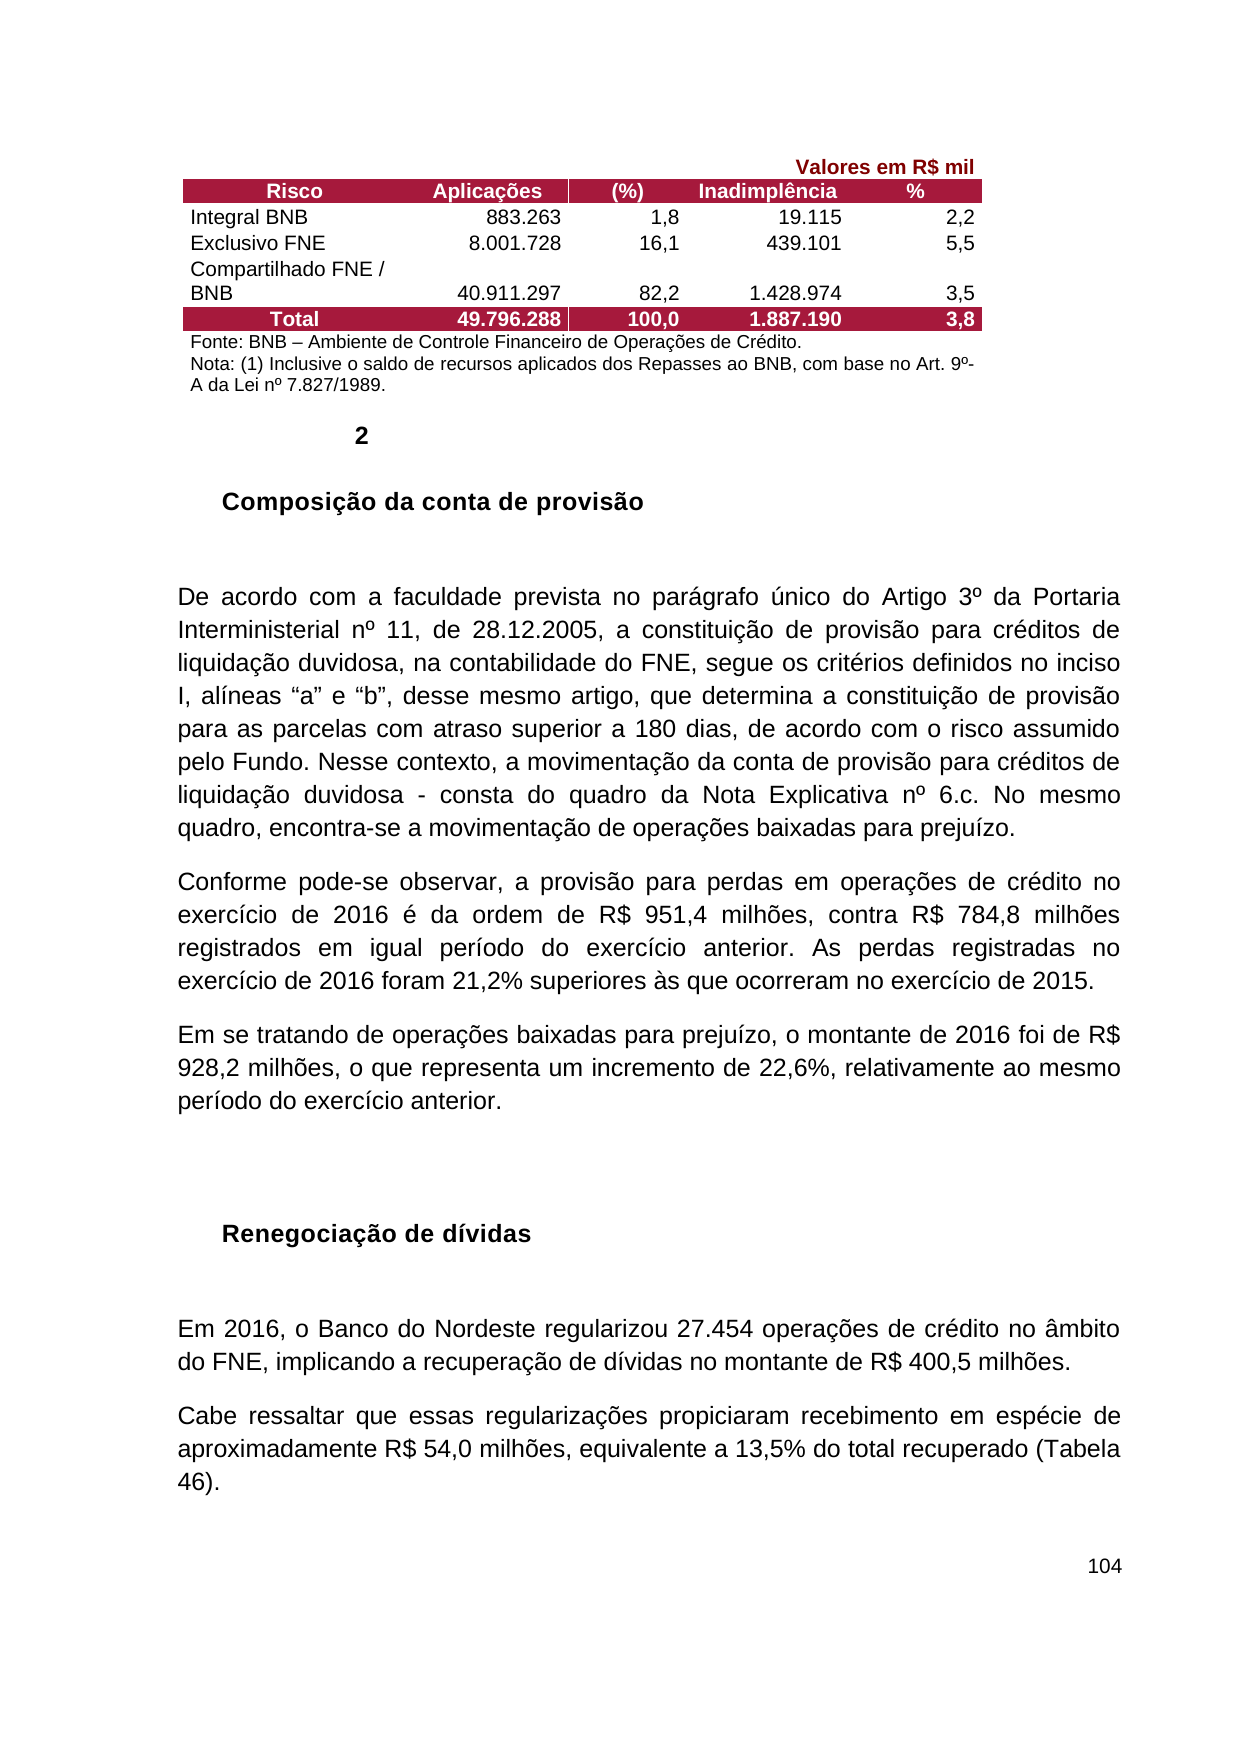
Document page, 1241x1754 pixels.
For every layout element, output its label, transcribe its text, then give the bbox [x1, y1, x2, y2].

table_cell Integral BNB [183, 205, 406, 229]
table_cell 3,8 [849, 307, 982, 331]
table_header Valores em R$ mil [569, 148, 982, 179]
table_cell 100,0 [569, 307, 687, 331]
table_cell Fonte: BNB – Ambiente de Controle Financeiro de Operações de Crédito. [183, 331, 982, 352]
table_cell Aplicações [406, 179, 568, 203]
table_cell Compartilhado FNE / BNB [183, 257, 406, 305]
table_cell 883.263 [406, 205, 568, 229]
table_header [406, 148, 568, 179]
table_cell 2,2 [849, 205, 982, 229]
table_cell 5,5 [849, 229, 982, 255]
table_cell (%) [569, 179, 687, 203]
text Conforme pode-se observar, a provisão para perdas em operações de crédito no exercício de 2016 é da ordem de R$ 951,4 milhões, contra R$ 784,8 milhões registrados em igual período do exercício anterior. As perdas registradas no exercício de 2016 foram 21,2% superiores às que ocorreram no exercício de 2015. [177, 867, 1122, 995]
table_cell 439.101 [687, 229, 849, 255]
table_cell 1,8 [569, 205, 687, 229]
table_cell Inadimplência [687, 179, 849, 203]
table_cell Nota: (1) Inclusive o saldo de recursos aplicados dos Repasses ao BNB, com base no Art. 9º-A da Lei nº 7.827/1989. [183, 353, 982, 396]
table_cell 82,2 [569, 255, 687, 305]
table_cell 1.428.974 [687, 255, 849, 305]
text Em 2016, o Banco do Nordeste regularizou 27.454 operações de crédito no âmbito do FNE, implicando a recuperação de dívidas no montante de R$ 400,5 milhões. [177, 1314, 1122, 1376]
table_cell Risco [183, 179, 406, 203]
table_header [183, 148, 406, 179]
text De acordo com a faculdade prevista no parágrafo único do Artigo 3º da Portaria Interministerial nº 11, de 28.12.2005, a constituição de provisão para créditos de liquidação duvidosa, na contabilidade do FNE, segue os critérios definidos no inciso I, alíneas “a” e “b”, desse mesmo artigo, que determina a constituição de provisão para as parcelas com atraso superior a 180 dias, de acordo com o risco assumido pelo Fundo. Nesse contexto, a movimentação da conta de provisão para créditos de liquidação duvidosa - consta do quadro da Nota Explicativa nº 6.c. No mesmo quadro, encontra-se a movimentação de operações baixadas para prejuízo. [177, 582, 1122, 842]
text Cabe ressaltar que essas regularizações propiciaram recebimento em espécie de aproximadamente R$ 54,0 milhões, equivalente a 13,5% do total recuperado (Tabela 46). [177, 1401, 1122, 1496]
text Em se tratando de operações baixadas para prejuízo, o montante de 2016 foi de R$ 928,2 milhões, o que representa um incremento de 22,6%, relativamente ao mesmo período do exercício anterior. [177, 1020, 1122, 1115]
table_cell 49.796.288 [406, 307, 568, 331]
table_cell Exclusivo FNE [183, 231, 406, 255]
table_cell 1.887.190 [687, 307, 849, 331]
table_cell 8.001.728 [406, 229, 568, 255]
subtitle Renegociação de dívidas [222, 1219, 1122, 1248]
table_cell 3,5 [849, 255, 982, 305]
table_cell % [849, 179, 982, 203]
subtitle Composição da conta de provisão [222, 487, 1122, 516]
table_cell 40.911.297 [406, 255, 568, 305]
table_cell Total [183, 307, 406, 331]
table_cell 16,1 [569, 229, 687, 255]
table_cell 19.115 [687, 205, 849, 229]
